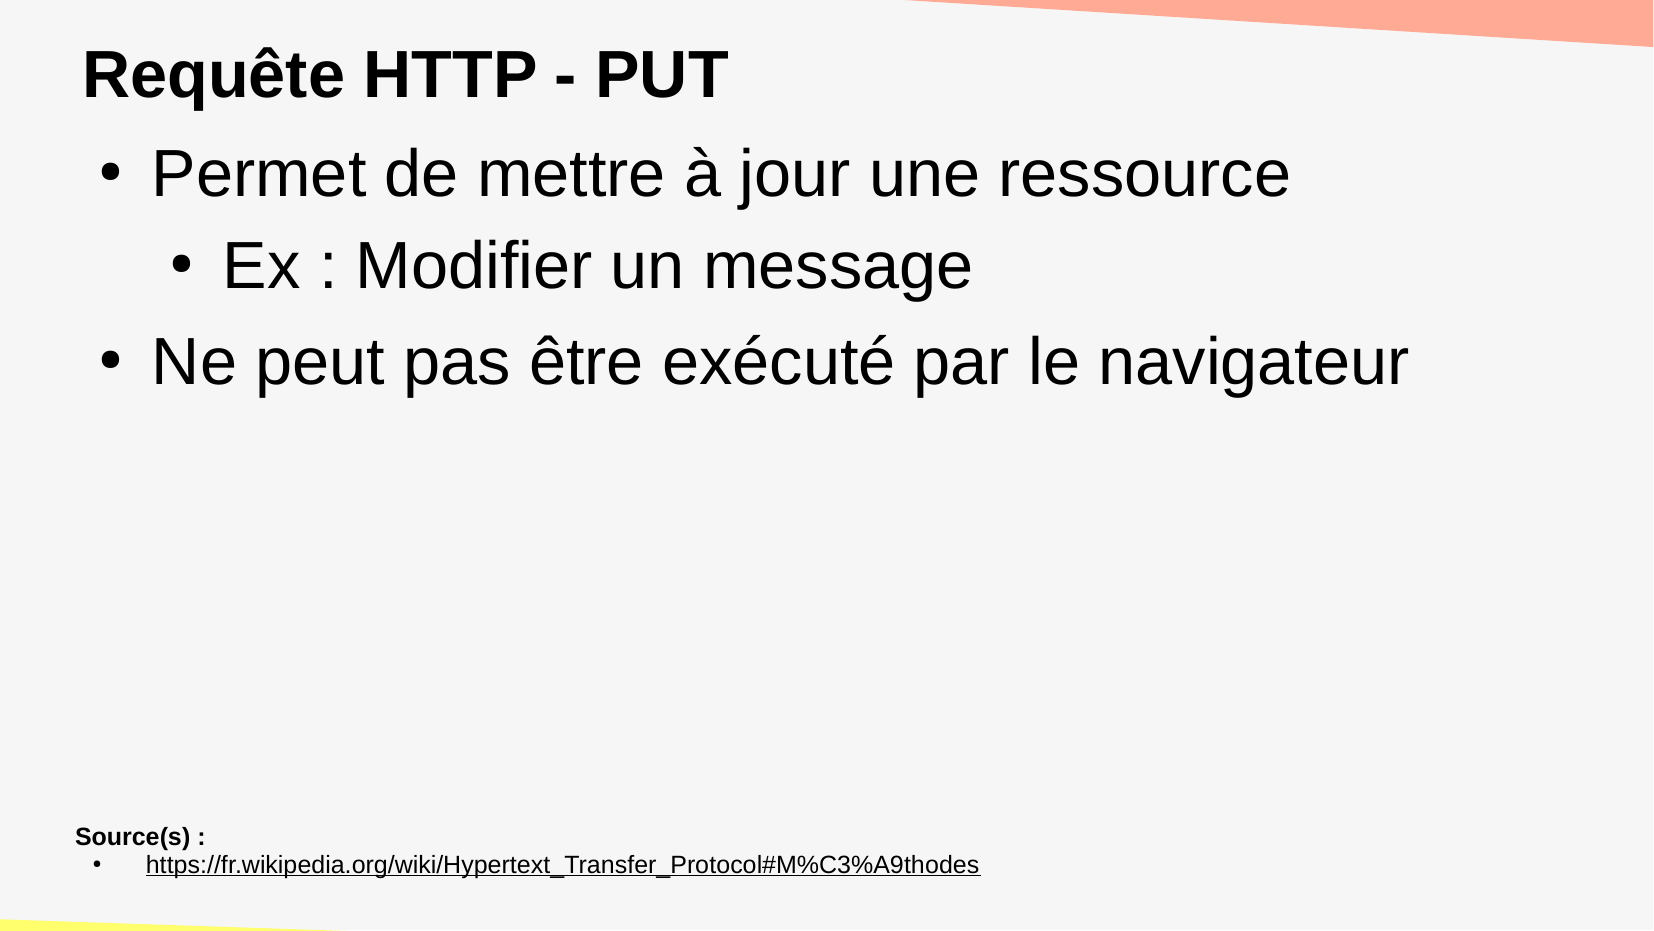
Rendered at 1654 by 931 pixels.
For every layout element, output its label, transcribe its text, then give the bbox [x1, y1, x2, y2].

list Permet de mettre à jour une ressource Ex : Modifier un message Ne peut pas être exécuté par le navigateur [80, 135, 1620, 621]
title Requête HTTP - PUT [82, 37, 1571, 114]
text_box [904, 0, 1654, 48]
text_box Source(s) : https://fr.wikipedia.org/wiki/Hypertext_Transfer_Protocol#M%C3%A9thodes [60, 815, 1546, 929]
text_box [0, 919, 347, 931]
